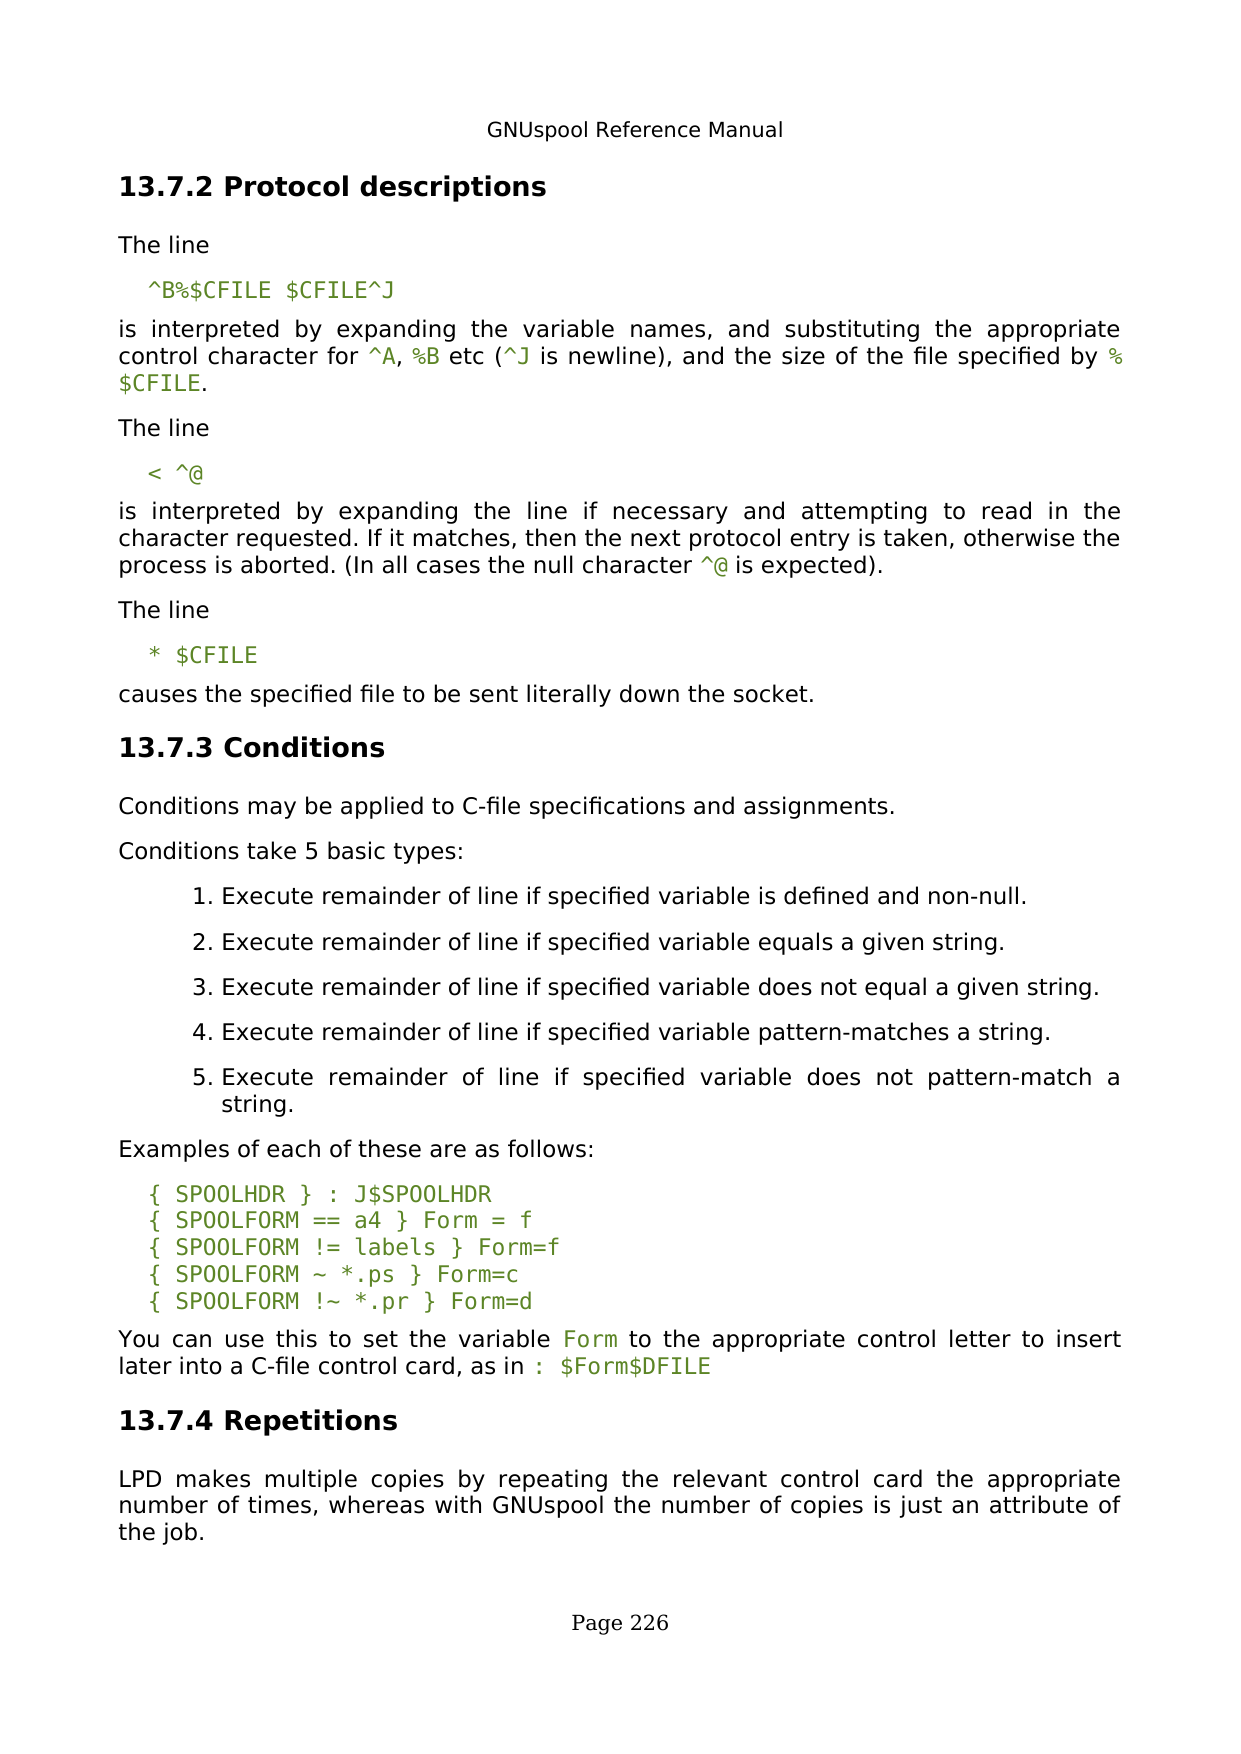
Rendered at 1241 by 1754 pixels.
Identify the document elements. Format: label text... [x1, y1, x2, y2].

subtitle Conditions [118, 733, 1122, 764]
text is interpreted by expanding the line if necessary and attempting to read in the character requested. If it matches, then the next protocol entry is taken, otherwise the process is aborted. (In all cases the null character ^@ is expected). [118, 498, 1122, 579]
text * $CFILE [148, 642, 1122, 669]
text The line [118, 233, 1122, 259]
text Conditions take 5 basic types: [118, 838, 1122, 865]
text Examples of each of these are as follows: [118, 1136, 1122, 1163]
text The line [118, 597, 1122, 624]
list Execute remainder of line if specified variable does not equal a given string. [192, 974, 1122, 1001]
list Execute remainder of line if specified variable is defined and non-null. [192, 883, 1122, 910]
list Execute remainder of line if specified variable does not pattern-match a string. [192, 1064, 1122, 1117]
list Execute remainder of line if specified variable pattern-matches a string. [192, 1019, 1122, 1046]
text ^B%$CFILE $CFILE^J [148, 278, 1122, 304]
text < ^@ [148, 460, 1122, 487]
list Execute remainder of line if specified variable equals a given string. [192, 929, 1122, 955]
text { SPOOLHDR } : J$SPOOLHDR { SPOOLFORM == a4 } Form = f { SPOOLFORM != labels } Form=f { SPOOLFORM ~ *.ps } Form=c { SPOOLFORM !~ *.pr } Form=d [148, 1181, 1122, 1315]
text Conditions may be applied to C-file specifications and assignments. [118, 793, 1122, 820]
text LPD makes multiple copies by repeating the relevant control card the appropriate number of times, whereas with GNUspool the number of copies is just an attribute of the job. [118, 1466, 1122, 1546]
subtitle Repetitions [118, 1405, 1122, 1436]
text The line [118, 415, 1122, 442]
subtitle Protocol descriptions [118, 172, 1122, 203]
text You can use this to set the variable Form to the appropriate control letter to insert later into a C-file control card, as in : $Form$DFILE [118, 1327, 1122, 1380]
text is interpreted by expanding the variable names, and substituting the appropriate control character for ^A, %B etc (^J is newline), and the size of the file specified by %$CFILE. [118, 316, 1122, 397]
text causes the specified file to be sent literally down the socket. [118, 681, 1122, 708]
